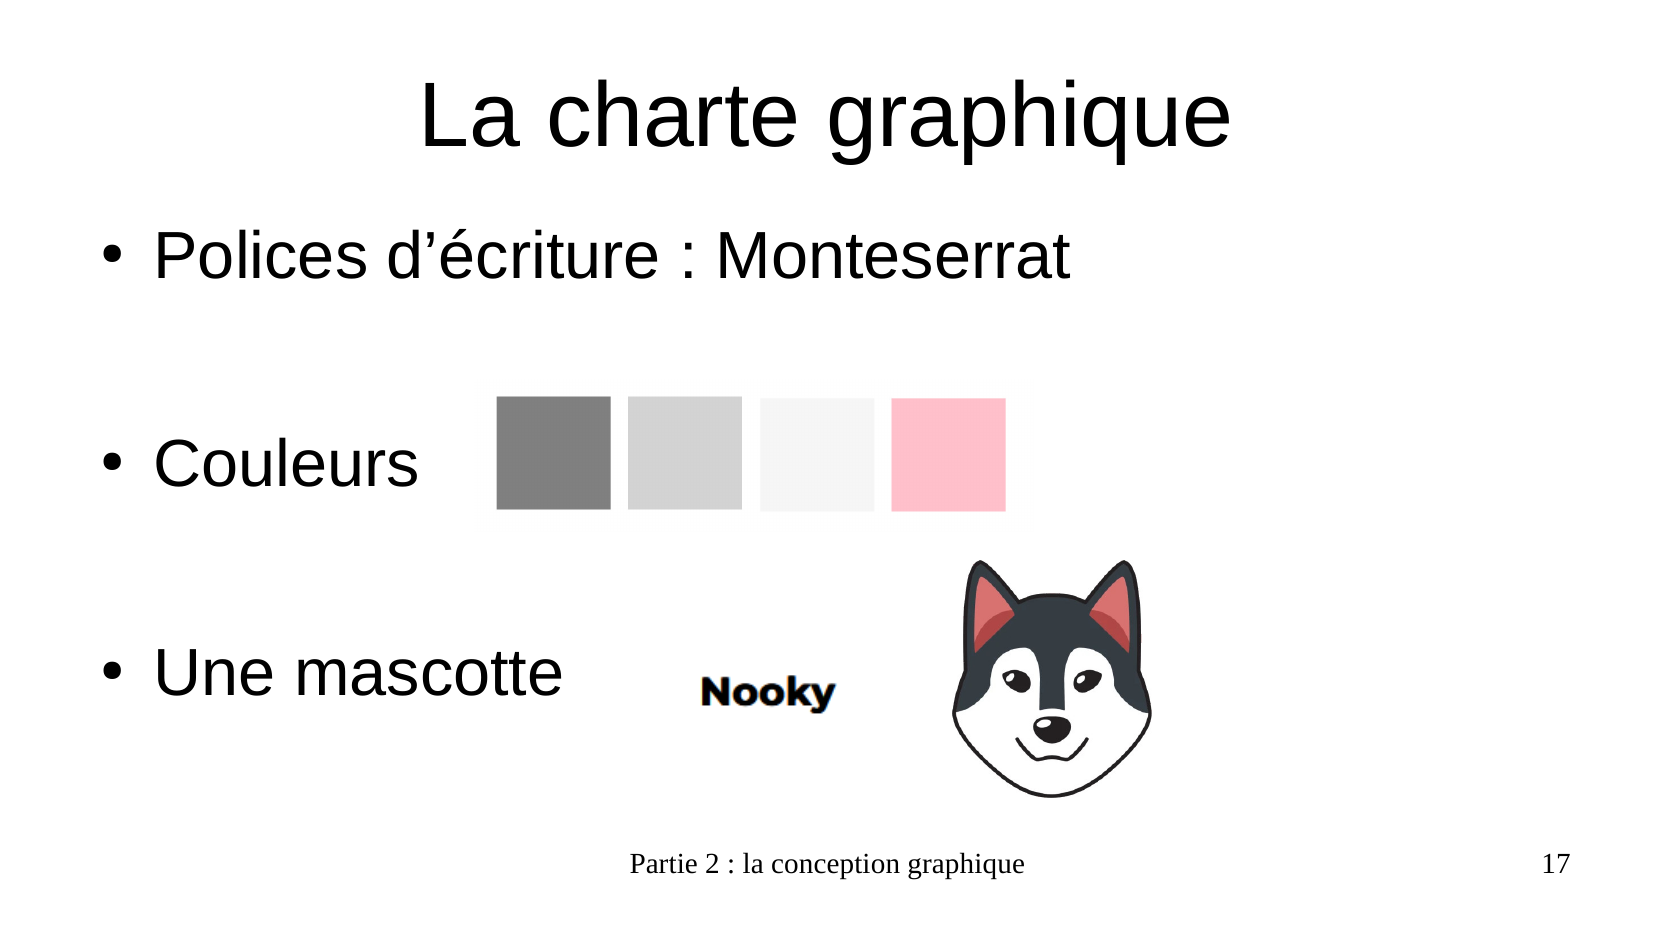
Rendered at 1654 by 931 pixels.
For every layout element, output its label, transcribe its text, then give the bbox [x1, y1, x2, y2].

title La charte graphique [82, 37, 1571, 193]
picture [679, 636, 931, 739]
picture [952, 560, 1152, 798]
picture [474, 379, 1034, 532]
list Polices d’écriture : Monteserrat Couleurs Une mascotte [82, 217, 1571, 758]
